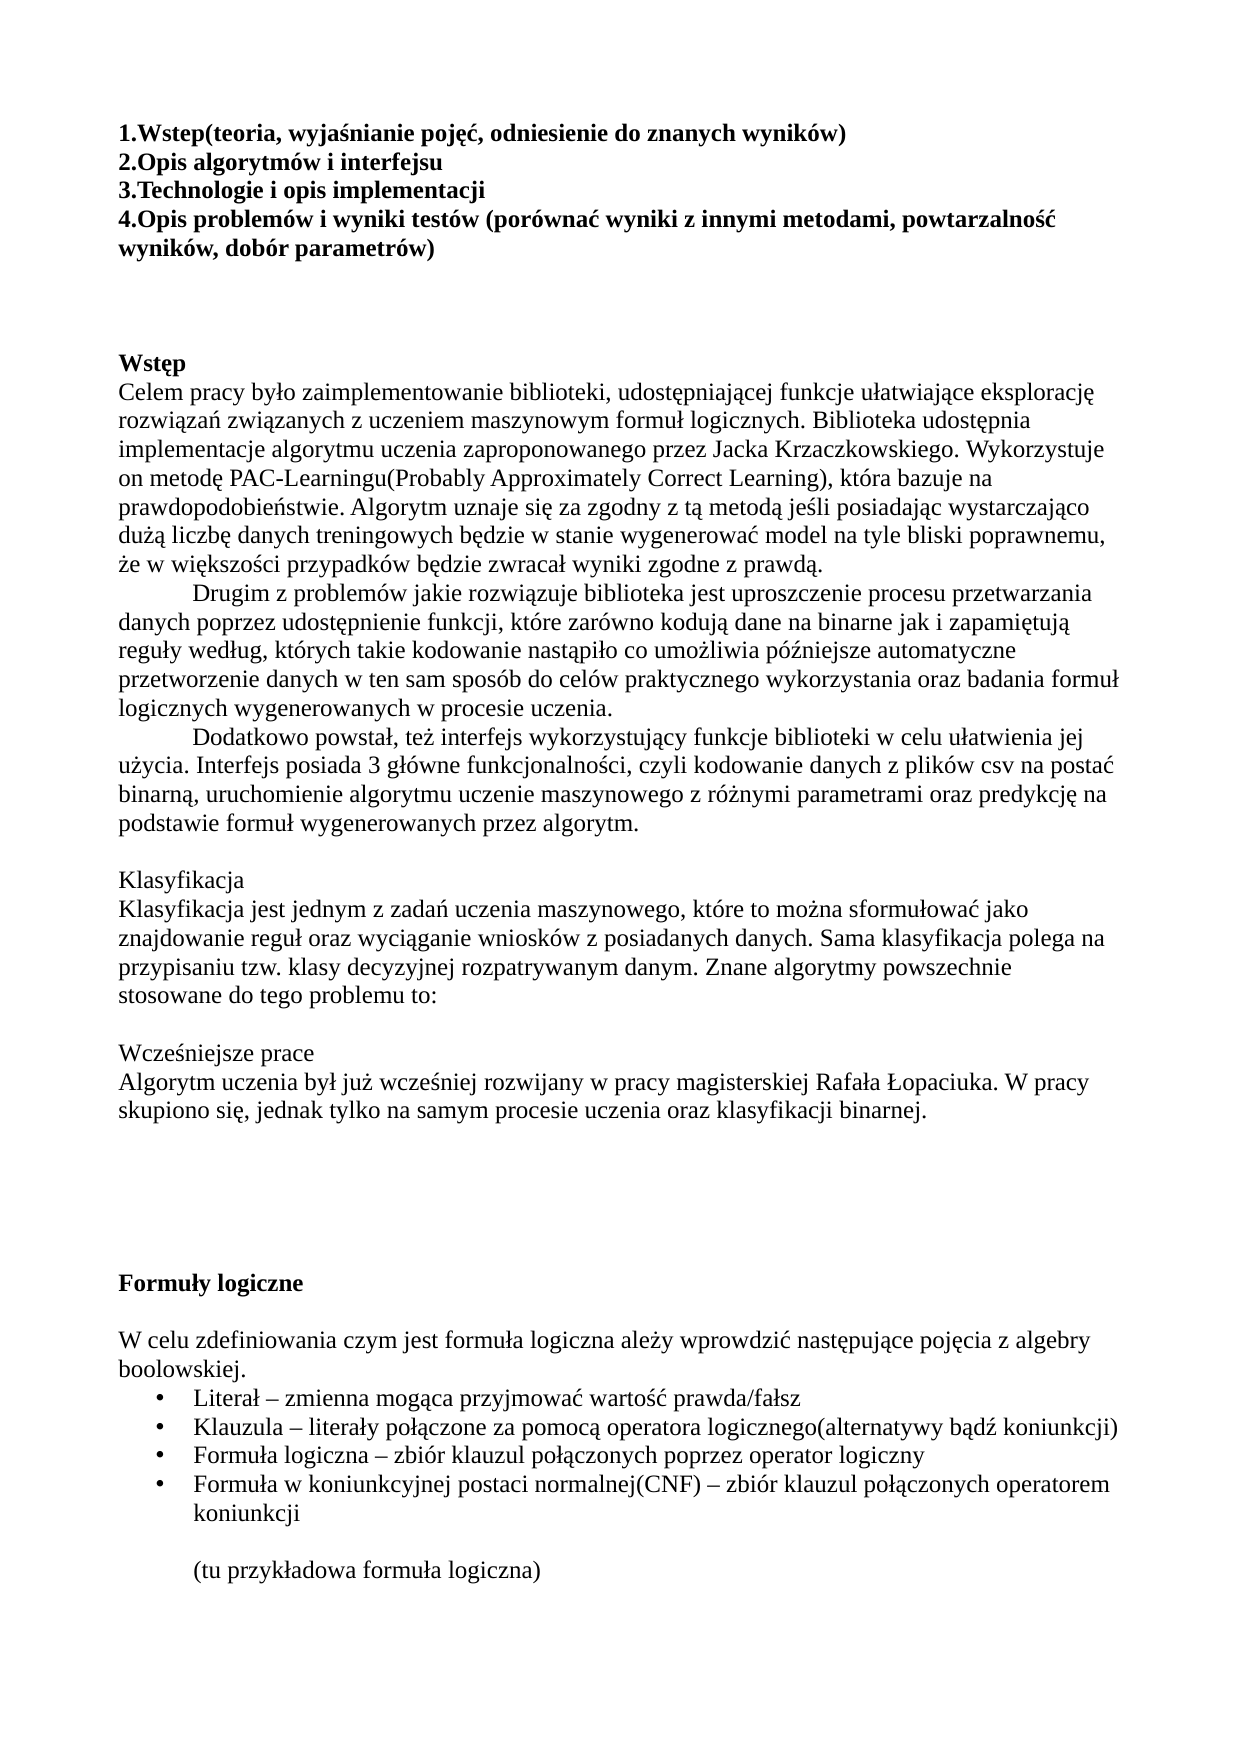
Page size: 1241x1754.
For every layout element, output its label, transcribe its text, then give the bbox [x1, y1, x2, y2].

list Formuła logiczna – zbiór klauzul połączonych poprzez operator logiczny [156, 1441, 1122, 1469]
text Klasyfikacja jest jednym z zadań uczenia maszynowego, które to można sformułować jako znajdowanie reguł oraz wyciąganie wniosków z posiadanych danych. Sama klasyfikacja polega na przypisaniu tzw. klasy decyzyjnej rozpatrywanym danym. Znane algorytmy powszechnie stosowane do tego problemu to: [118, 894, 1122, 1009]
text Wcześniejsze prace [118, 1038, 1122, 1067]
text Drugim z problemów jakie rozwiązuje biblioteka jest uproszczenie procesu przetwarzania danych poprzez udostępnienie funkcji, które zarówno kodują dane na binarne jak i zapamiętują reguły według, których takie kodowanie nastąpiło co umożliwia późniejsze automatyczne przetworzenie danych w ten sam sposób do celów praktycznego wykorzystania oraz badania formuł logicznych wygenerowanych w procesie uczenia. [118, 578, 1122, 722]
text Celem pracy było zaimplementowanie biblioteki, udostępniającej funkcje ułatwiające eksplorację rozwiązań związanych z uczeniem maszynowym formuł logicznych. Biblioteka udostępnia implementacje algorytmu uczenia zaproponowanego przez Jacka Krzaczkowskiego. Wykorzystuje on metodę PAC-Learningu(Probably Approximately Correct Learning), która bazuje na prawdopodobieństwie. Algorytm uznaje się za zgodny z tą metodą jeśli posiadając wystarczająco dużą liczbę danych treningowych będzie w stanie wygenerować model na tyle bliski poprawnemu, że w większości przypadków będzie zwracał wyniki zgodne z prawdą. [118, 377, 1122, 578]
text 1.Wstep(teoria, wyjaśnianie pojęć, odniesienie do znanych wyników) [118, 118, 1122, 147]
text Wstęp [118, 348, 1122, 377]
text W celu zdefiniowania czym jest formuła logiczna ależy wprowdzić następujące pojęcia z algebry boolowskiej. [118, 1326, 1122, 1383]
text 2.Opis algorytmów i interfejsu [118, 147, 1122, 176]
text Algorytm uczenia był już wcześniej rozwijany w pracy magisterskiej Rafała Łopaciuka. W pracy skupiono się, jednak tylko na samym procesie uczenia oraz klasyfikacji binarnej. [118, 1067, 1122, 1124]
list Klauzula – literały połączone za pomocą operatora logicznego(alternatywy bądź koniunkcji) [156, 1412, 1122, 1441]
list (tu przykładowa formuła logiczna) [156, 1556, 1122, 1584]
text 3.Technologie i opis implementacji [118, 176, 1122, 204]
list Literał – zmienna mogąca przyjmować wartość prawda/fałsz [156, 1383, 1122, 1412]
list Formuła w koniunkcyjnej postaci normalnej(CNF) – zbiór klauzul połączonych operatorem koniunkcji [156, 1469, 1122, 1527]
text 4.Opis problemów i wyniki testów (porównać wyniki z innymi metodami, powtarzalność wyników, dobór parametrów) [118, 204, 1122, 262]
text Dodatkowo powstał, też interfejs wykorzystujący funkcje biblioteki w celu ułatwienia jej użycia. Interfejs posiada 3 główne funkcjonalności, czyli kodowanie danych z plików csv na postać binarną, uruchomienie algorytmu uczenie maszynowego z różnymi parametrami oraz predykcję na podstawie formuł wygenerowanych przez algorytm. [118, 722, 1122, 837]
text Formuły logiczne [118, 1268, 1122, 1297]
text Klasyfikacja [118, 866, 1122, 894]
